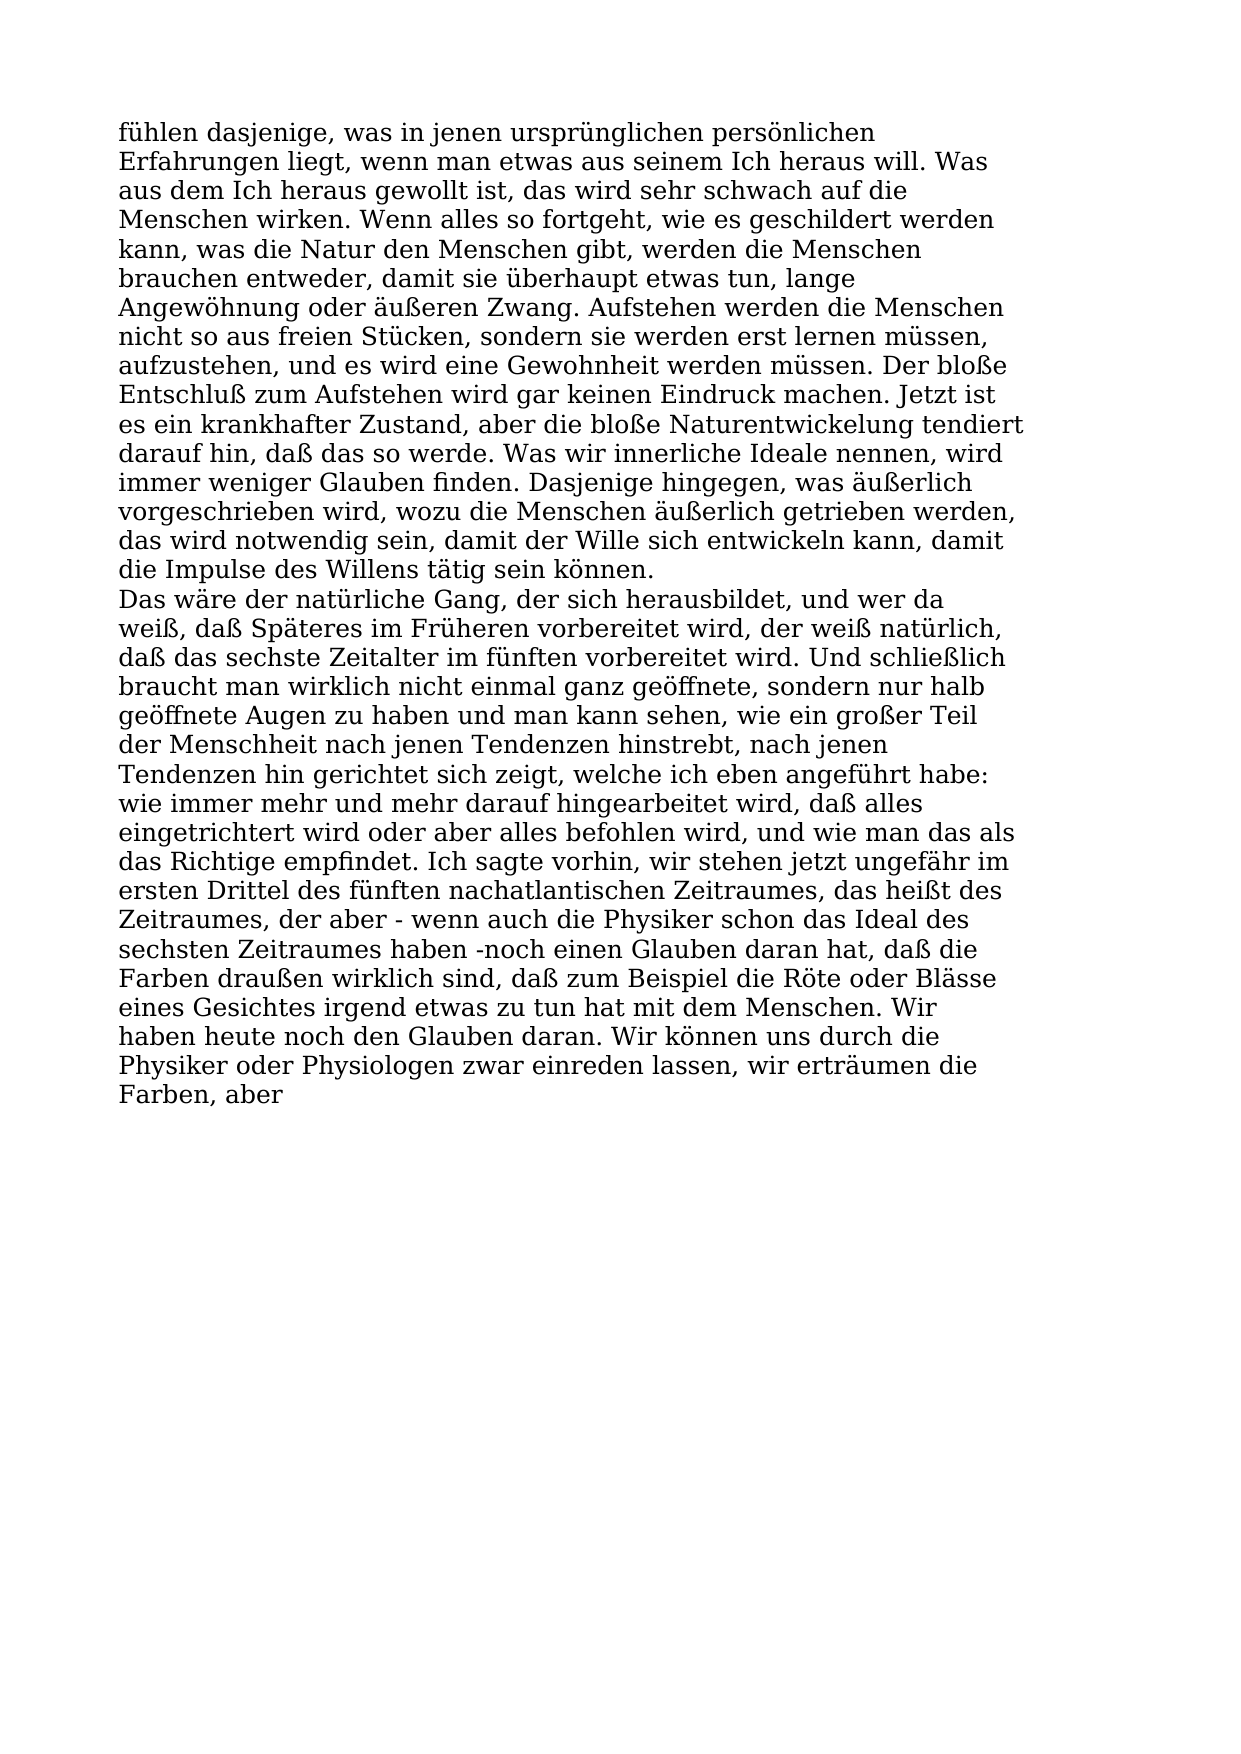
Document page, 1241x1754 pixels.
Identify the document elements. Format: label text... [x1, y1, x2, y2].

text nicht so aus freien Stücken, sondern sie werden erst lernen müssen, [118, 322, 1122, 351]
text sechsten Zeitraumes haben -noch einen Glauben daran hat, daß die [118, 935, 1122, 964]
text brauchen entweder, damit sie überhaupt etwas tun, lange [118, 264, 1122, 293]
text aufzustehen, und es wird eine Gewohnheit werden müssen. Der bloße [118, 351, 1122, 381]
text Entschluß zum Aufstehen wird gar keinen Eindruck machen. Jetzt ist [118, 381, 1122, 410]
text weiß, daß Späteres im Früheren vorbereitet wird, der weiß natürlich, [118, 614, 1122, 643]
text fühlen dasjenige, was in jenen ursprünglichen persönlichen [118, 118, 1122, 147]
text Erfahrungen liegt, wenn man etwas aus seinem Ich heraus will. Was [118, 147, 1122, 176]
text vorgeschrieben wird, wozu die Menschen äußerlich getrieben werden, [118, 497, 1122, 526]
text haben heute noch den Glauben daran. Wir können uns durch die [118, 1022, 1122, 1051]
text Physiker oder Physiologen zwar einreden lassen, wir erträumen die [118, 1051, 1122, 1081]
text Farben, aber [118, 1081, 1122, 1110]
text eines Gesichtes irgend etwas zu tun hat mit dem Menschen. Wir [118, 993, 1122, 1022]
text Angewöhnung oder äußeren Zwang. Aufstehen werden die Menschen [118, 293, 1122, 322]
text wie immer mehr und mehr darauf hingearbeitet wird, daß alles [118, 789, 1122, 818]
text das Richtige empfindet. Ich sagte vorhin, wir stehen jetzt ungefähr im [118, 847, 1122, 876]
text eingetrichtert wird oder aber alles befohlen wird, und wie man das als [118, 818, 1122, 847]
text kann, was die Natur den Menschen gibt, werden die Menschen [118, 235, 1122, 264]
text der Menschheit nach jenen Tendenzen hinstrebt, nach jenen [118, 731, 1122, 760]
text darauf hin, daß das so werde. Was wir innerliche Ideale nennen, wird [118, 439, 1122, 468]
text aus dem Ich heraus gewollt ist, das wird sehr schwach auf die [118, 176, 1122, 206]
text Menschen wirken. Wenn alles so fortgeht, wie es geschildert werden [118, 206, 1122, 235]
text Tendenzen hin gerichtet sich zeigt, welche ich eben angeführt habe: [118, 760, 1122, 789]
text das wird notwendig sein, damit der Wille sich entwickeln kann, damit [118, 526, 1122, 556]
text Das wäre der natürliche Gang, der sich herausbildet, und wer da [118, 585, 1122, 614]
text Zeitraumes, der aber - wenn auch die Physiker schon das Ideal des [118, 906, 1122, 935]
text es ein krankhafter Zustand, aber die bloße Naturentwickelung tendiert [118, 410, 1122, 439]
text die Impulse des Willens tätig sein können. [118, 556, 1122, 585]
text Farben draußen wirklich sind, daß zum Beispiel die Röte oder Blässe [118, 964, 1122, 993]
text daß das sechste Zeitalter im fünften vorbereitet wird. Und schließlich [118, 643, 1122, 672]
text geöffnete Augen zu haben und man kann sehen, wie ein großer Teil [118, 701, 1122, 731]
text immer weniger Glauben finden. Dasjenige hingegen, was äußerlich [118, 468, 1122, 497]
text braucht man wirklich nicht einmal ganz geöffnete, sondern nur halb [118, 672, 1122, 701]
text ersten Drittel des fünften nachatlantischen Zeitraumes, das heißt des [118, 876, 1122, 906]
